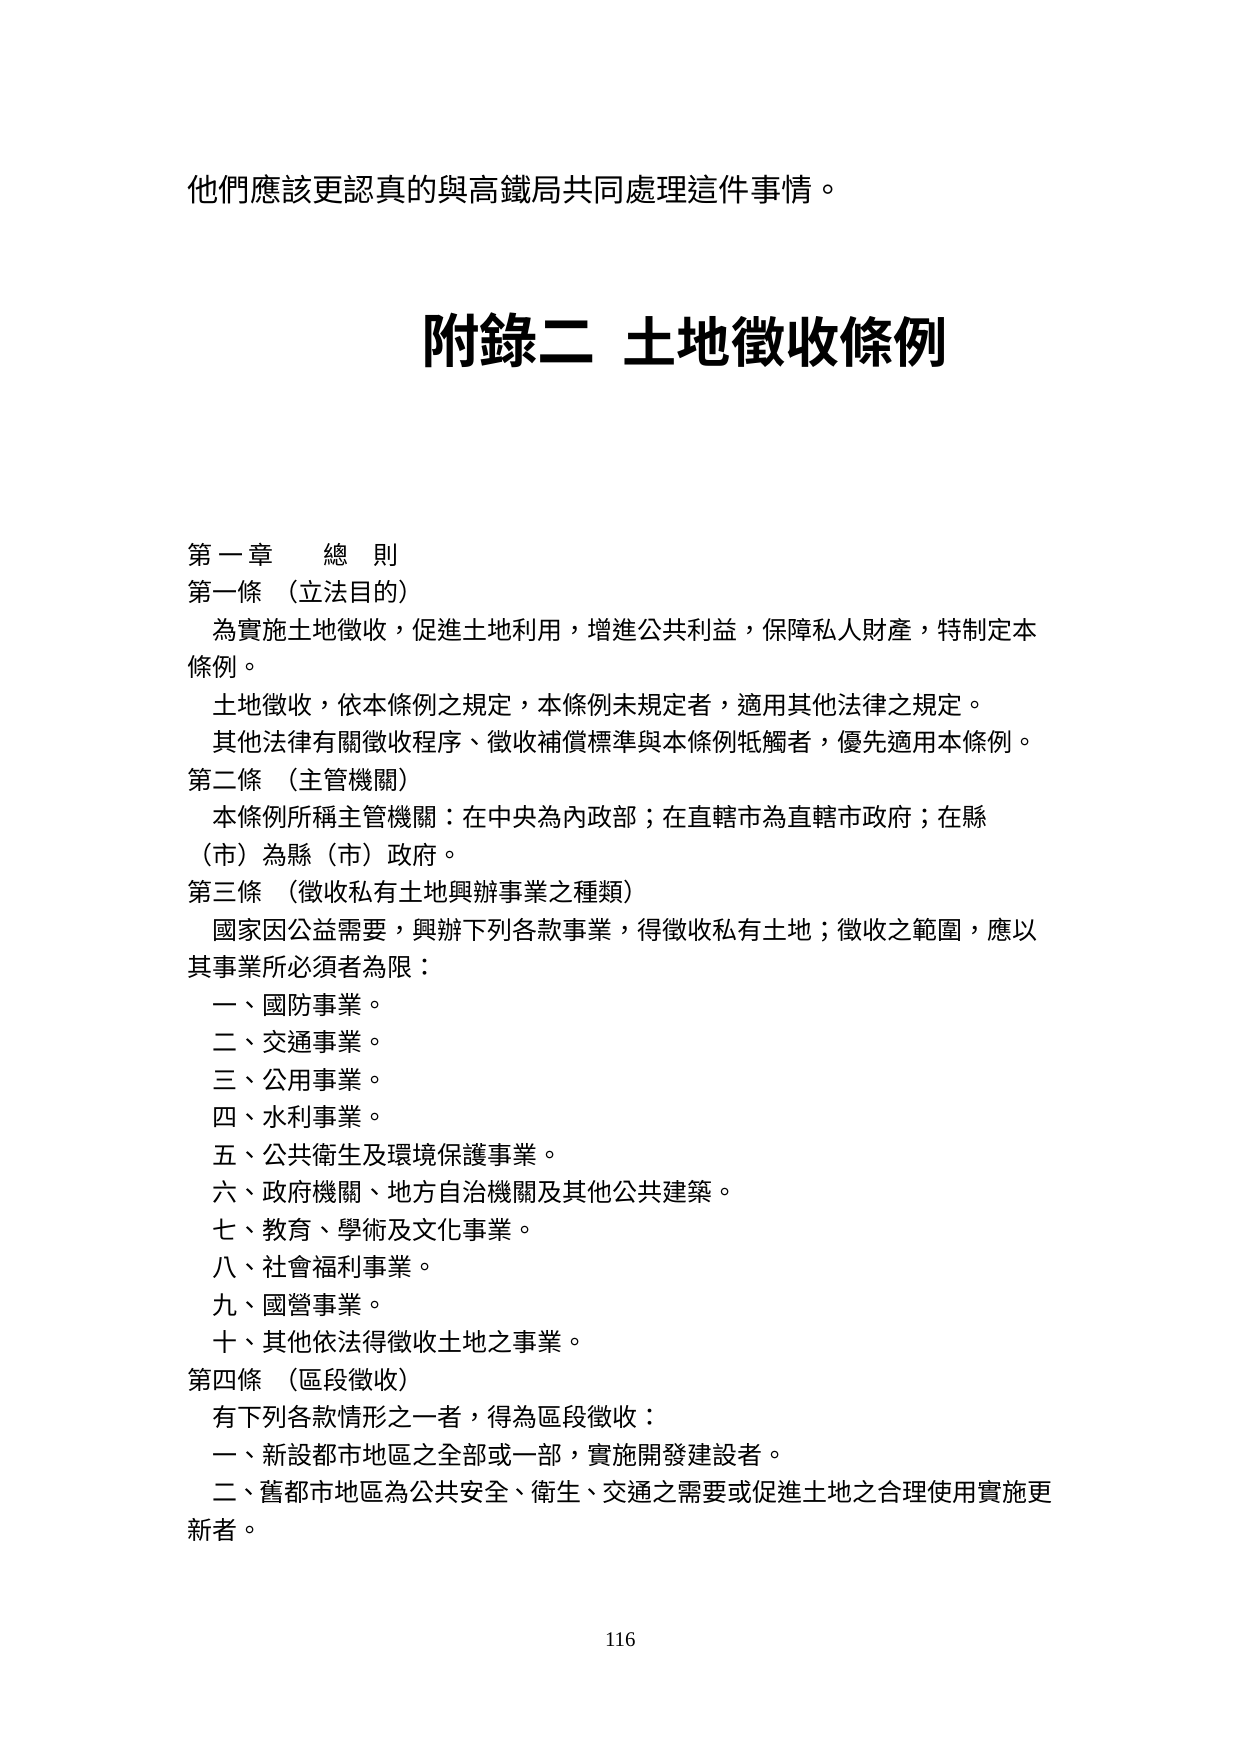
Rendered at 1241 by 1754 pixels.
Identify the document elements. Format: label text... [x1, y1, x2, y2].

text 有下列各款情形之一者，得為區段徵收： [187, 1397, 1053, 1434]
text 七、教育、學術及文化事業。 [187, 1209, 1053, 1247]
text 四、水利事業。 [187, 1097, 1053, 1134]
text 第 一 章 總 則 [187, 534, 1053, 572]
text 第一條 （立法目的） [187, 572, 1053, 609]
text 八、社會福利事業。 [187, 1247, 1053, 1284]
text 為實施土地徵收，促進土地利用，增進公共利益，保障私人財產，特制定本條例。 [187, 609, 1053, 684]
text 土地徵收，依本條例之規定，本條例未規定者，適用其他法律之規定。 [187, 684, 1053, 722]
text 本條例所稱主管機關：在中央為內政部；在直轄市為直轄市政府；在縣（市）為縣（市）政府。 [187, 797, 1053, 872]
text 他們應該更認真的與高鐵局共同處理這件事情。 [187, 150, 1053, 225]
text 六、政府機關、地方自治機關及其他公共建築。 [187, 1172, 1053, 1209]
text 第四條 （區段徵收） [187, 1359, 1053, 1397]
text 第三條 （徵收私有土地興辦事業之種類） [187, 872, 1053, 909]
text 其他法律有關徵收程序、徵收補償標準與本條例牴觸者，優先適用本條例。 [187, 722, 1053, 759]
text 五、公共衛生及環境保護事業。 [187, 1134, 1053, 1172]
text 二、舊都市地區為公共安全、衛生、交通之需要或促進土地之合理使用實施更新者。 [187, 1472, 1053, 1547]
text 一、國防事業。 [187, 984, 1053, 1022]
text 二、交通事業。 [187, 1022, 1053, 1059]
text 一、新設都市地區之全部或一部，實施開發建設者。 [187, 1434, 1053, 1472]
subtitle 附錄二 土地徵收條例 [187, 281, 1053, 394]
text 三、公用事業。 [187, 1059, 1053, 1097]
text 十、其他依法得徵收土地之事業。 [187, 1322, 1053, 1359]
text 九、國營事業。 [187, 1284, 1053, 1322]
text 第二條 （主管機關） [187, 759, 1053, 797]
text 國家因公益需要，興辦下列各款事業，得徵收私有土地；徵收之範圍，應以其事業所必須者為限： [187, 909, 1053, 984]
